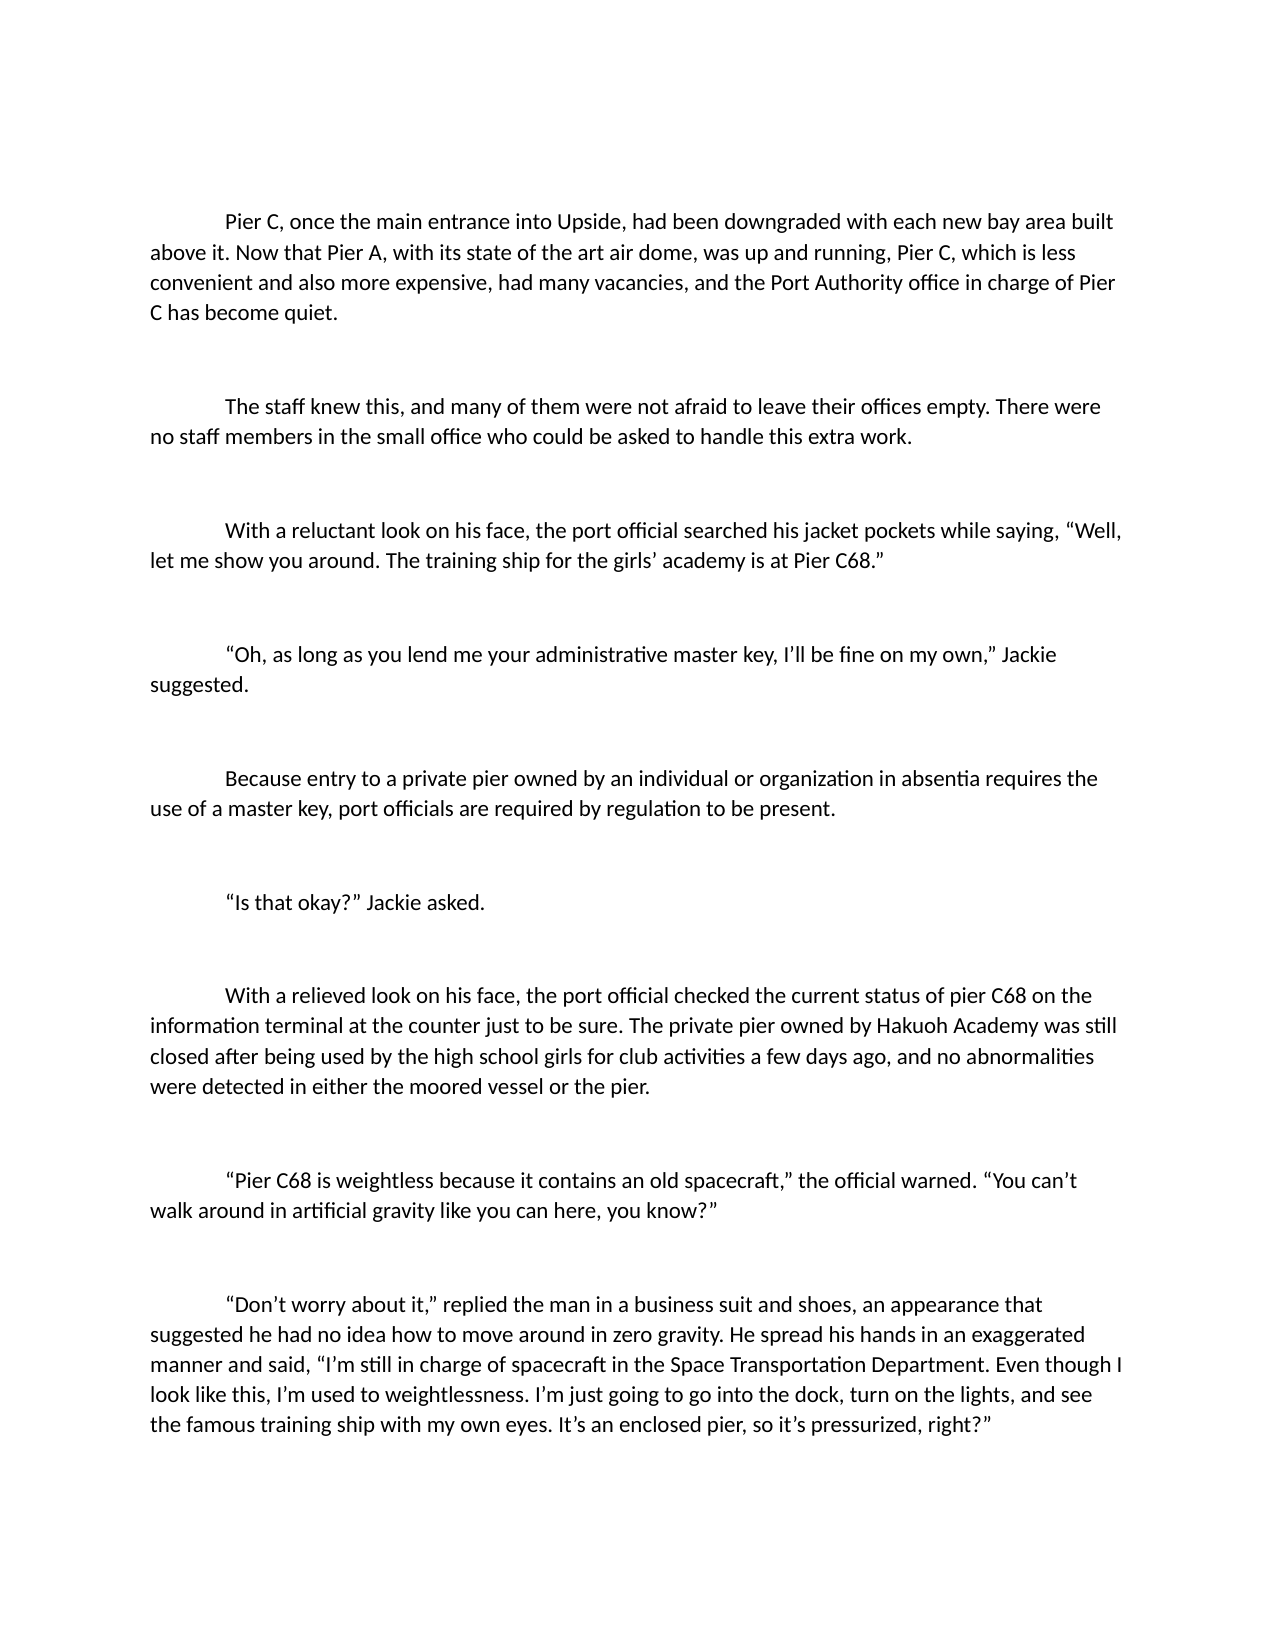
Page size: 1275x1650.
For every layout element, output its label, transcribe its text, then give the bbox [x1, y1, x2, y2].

text Pier C, once the main entrance into Upside, had been downgraded with each new bay area built above it. Now that Pier A, with its state of the art air dome, was up and running, Pier C, which is less convenient and also more expensive, had many vacancies, and the Port Authority office in charge of Pier C has become quiet. [150, 207, 1125, 326]
text “Don’t worry about it,” replied the man in a business suit and shoes, an appearance that suggested he had no idea how to move around in zero gravity. He spread his hands in an exaggerated manner and said, “I’m still in charge of spacecraft in the Space Transportation Department. Even though I look like this, I’m used to weightlessness. I’m just going to go into the dock, turn on the lights, and see the famous training ship with my own eyes. It’s an enclosed pier, so it’s pressurized, right?” [150, 1290, 1125, 1439]
text “Oh, as long as you lend me your administrative master key, I’ll be fine on my own,” Jackie suggested. [150, 640, 1125, 698]
text Because entry to a private pier owned by an individual or organization in absentia requires the use of a master key, port officials are required by regulation to be present. [150, 764, 1125, 822]
text The staff knew this, and many of them were not afraid to leave their offices empty. There were no staff members in the small office who could be asked to handle this extra work. [150, 392, 1125, 450]
text With a relieved look on his face, the port official checked the current status of pier C68 on the information terminal at the counter just to be sure. The private pier owned by Hakuoh Academy was still closed after being used by the high school girls for club activities a few days ago, and no abnormalities were detected in either the moored vessel or the pier. [150, 981, 1125, 1100]
text “Is that okay?” Jackie asked. [150, 888, 1125, 916]
text With a reluctant look on his face, the port official searched his jacket pockets while saying, “Well, let me show you around. The training ship for the girls’ academy is at Pier C68.” [150, 516, 1125, 574]
text “Pier C68 is weightless because it contains an old spacecraft,” the official warned. “You can’t walk around in artificial gravity like you can here, you know?” [150, 1166, 1125, 1224]
